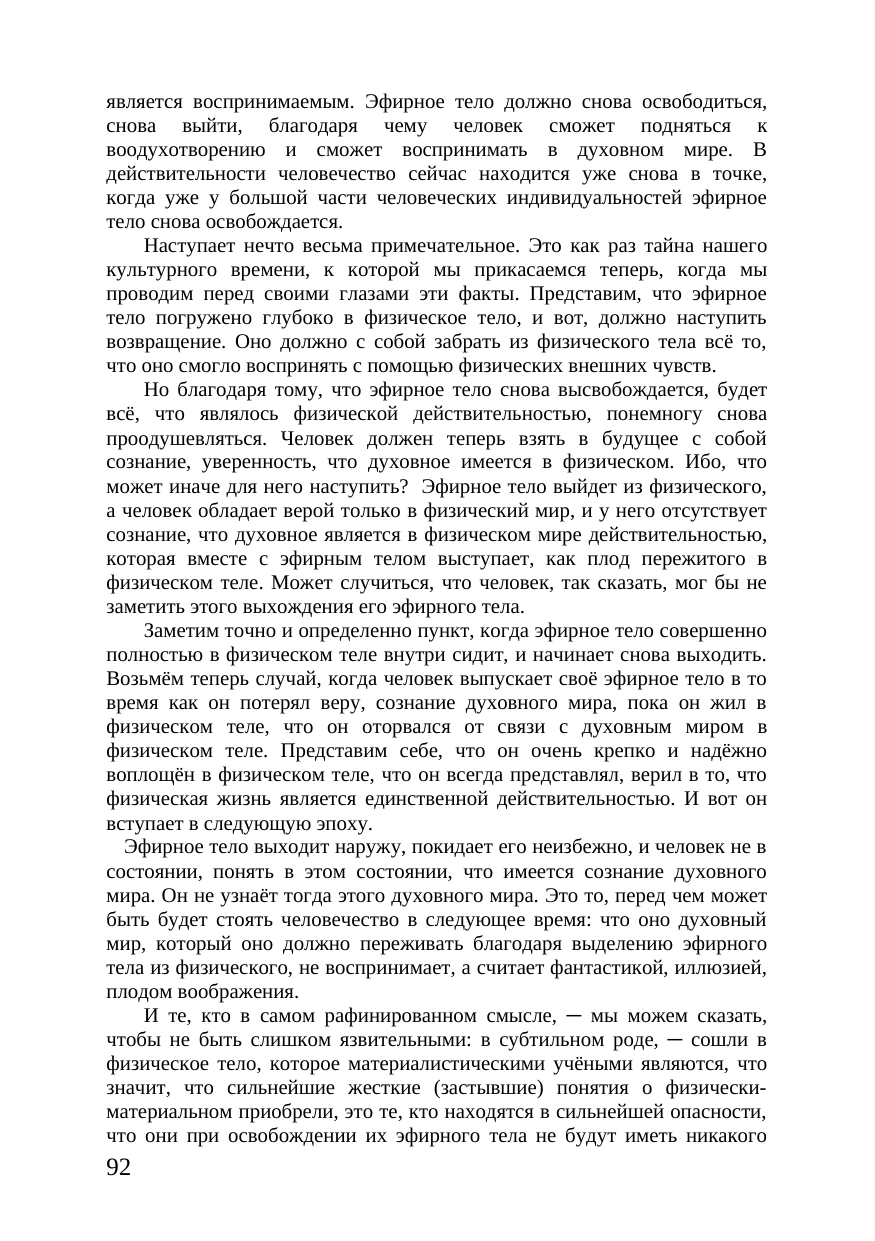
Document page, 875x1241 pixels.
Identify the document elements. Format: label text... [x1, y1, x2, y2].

text Эфирное тело выходит наружу, покидает его неизбежно, и человек не в состоянии, понять в этом состоянии, что имеется сознание духовного мира. Он не узнаёт тогда этого духовного мира. Это то, перед чем может быть будет стоять человечество в следующее время: что оно духовный мир, который оно должно переживать благодаря выделению эфирного тела из физического, не воспринимает, а считает фантастикой, иллюзией, плодом воображения. [106, 834, 768, 1003]
text является воспринимаемым. Эфирное тело должно снова освободиться, снова выйти, благодаря чему человек сможет подняться к воодухотворению и сможет воспринимать в духовном мире. В действительности человечество сейчас находится уже снова в точке, когда уже у большой части человеческих индивидуальностей эфирное тело снова освобождается. [106, 88, 768, 233]
text Но благодаря тому, что эфирное тело снова высвобождается, будет всё, что являлось физической действительностью, понемногу снова проодушевляться. Человек должен теперь взять в будущее с собой сознание, уверенность, что духовное имеется в физическом. Ибо, что может иначе для него наступить? Эфирное тело выйдет из физического, а человек обладает верой только в физический мир, и у него отсутствует сознание, что духовное является в физическом мире действительностью, которая вместе с эфирным телом выступает, как плод пережитого в физическом теле. Может случиться, что человек, так сказать, мог бы не заметить этого выхождения его эфирного тела. [106, 377, 768, 618]
text И те, кто в самом рафинированном смысле, ─ мы можем сказать, чтобы не быть слишком язвительными: в субтильном роде, ─ сошли в физическое тело, которое материалистическими учёными являются, что значит, что сильнейшие жесткие (застывшие) понятия о физически-материальном приобрели, это те, кто находятся в сильнейшей опасности, что они при освобождении их эфирного тела не будут иметь никакого [106, 1003, 768, 1147]
text Заметим точно и определенно пункт, когда эфирное тело совершенно полностью в физическом теле внутри сидит, и начинает снова выходить. Возьмём теперь случай, когда человек выпускает своё эфирное тело в то время как он потерял веру, сознание духовного мира, пока он жил в физическом теле, что он оторвался от связи с духовным миром в физическом теле. Представим себе, что он очень крепко и надёжно воплощён в физическом теле, что он всегда представлял, верил в то, что физическая жизнь является единственной действительностью. И вот он вступает в следующую эпоху. [106, 618, 768, 834]
text Наступает нечто весьма примечательное. Это как раз тайна нашего культурного времени, к которой мы прикасаемся теперь, когда мы проводим перед своими глазами эти факты. Представим, что эфирное тело погружено глубоко в физическое тело, и вот, должно наступить возвращение. Оно должно с собой забрать из физического тела всё то, что оно смогло воспринять с помощью физических внешних чувств. [106, 233, 768, 377]
